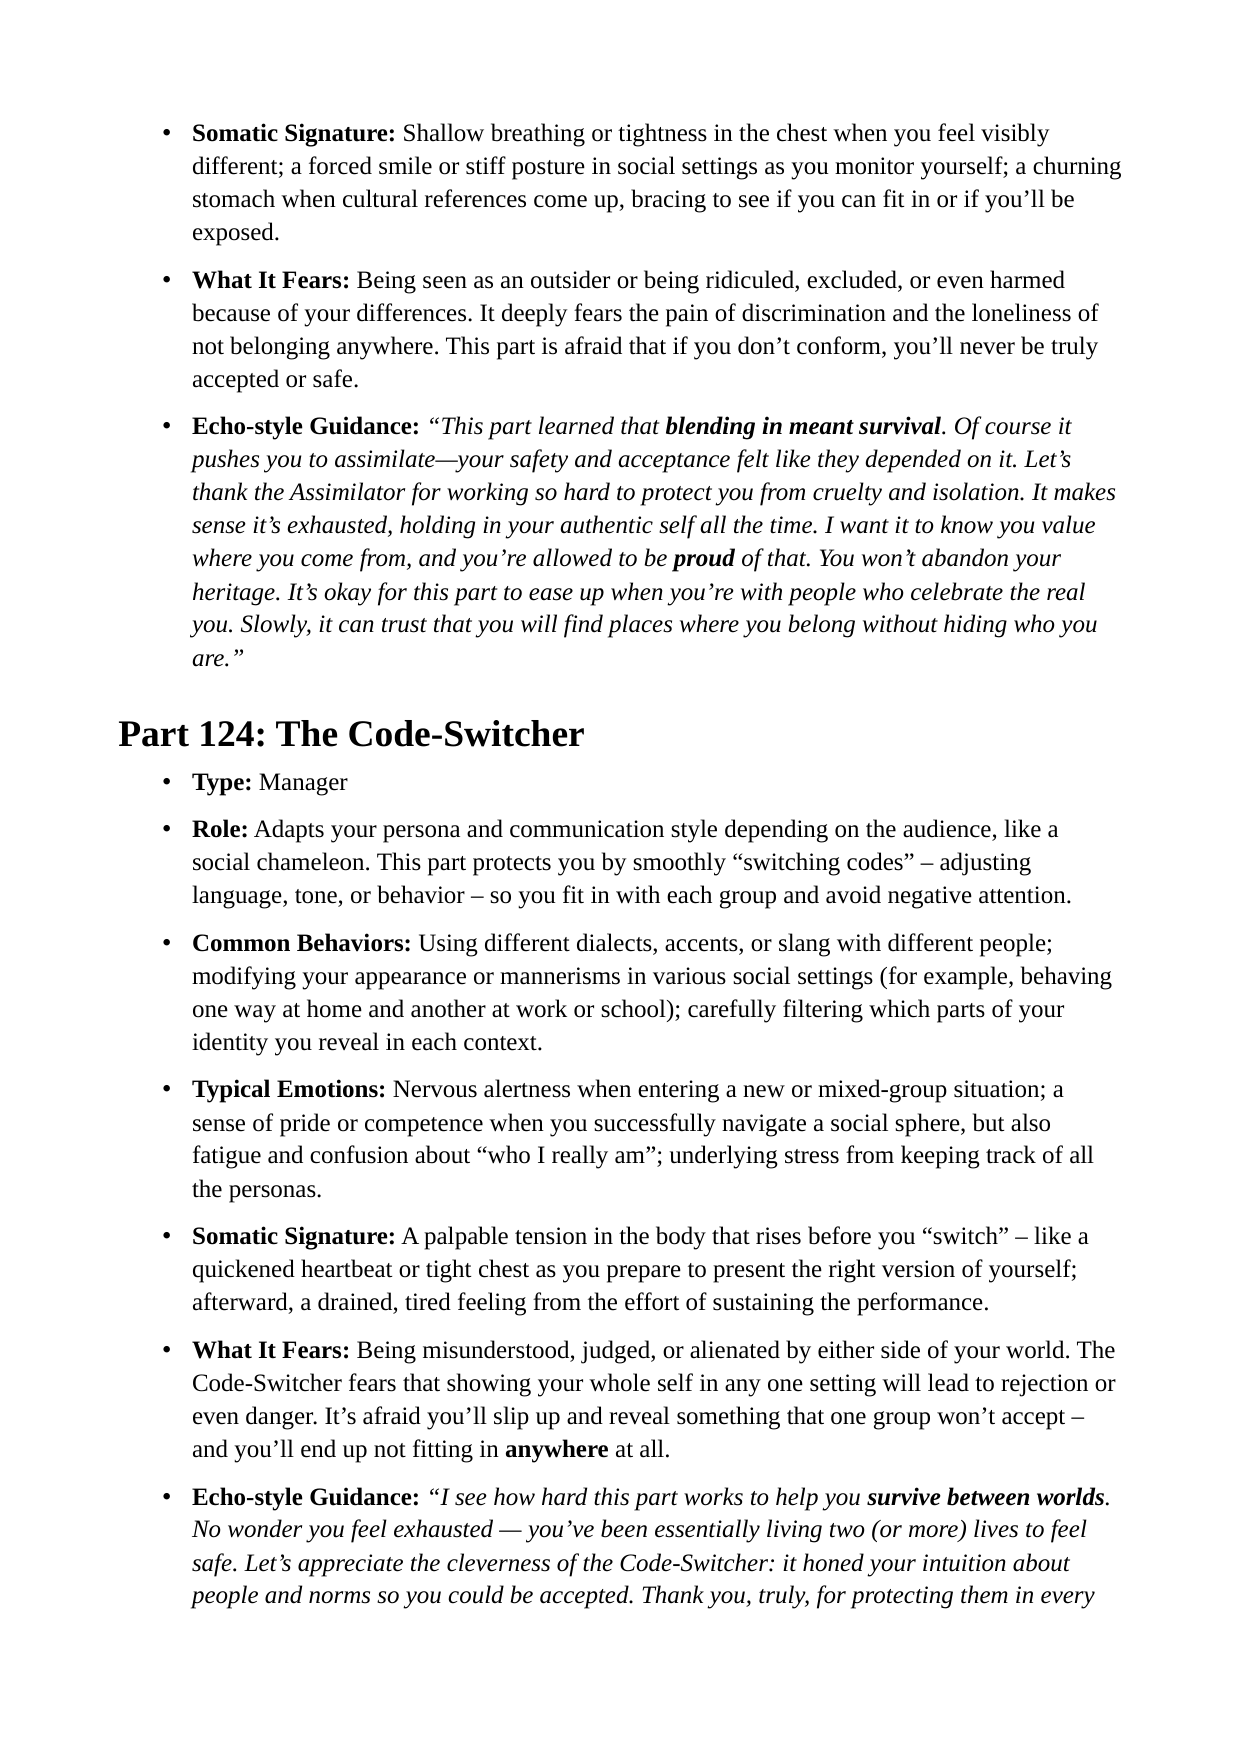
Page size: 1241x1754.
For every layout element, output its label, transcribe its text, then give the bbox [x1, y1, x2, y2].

list Somatic Signature: A palpable tension in the body that rises before you “switch” – like a quickened heartbeat or tight chest as you prepare to present the right version of yourself; afterward, a drained, tired feeling from the effort of sustaining the performance. [162, 1221, 1122, 1316]
list Echo-style Guidance: “This part learned that blending in meant survival. Of course it pushes you to assimilate—your safety and acceptance felt like they depended on it. Let’s thank the Assimilator for working so hard to protect you from cruelty and isolation. It makes sense it’s exhausted, holding in your authentic self all the time. I want it to know you value where you come from, and you’re allowed to be proud of that. You won’t abandon your heritage. It’s okay for this part to ease up when you’re with people who celebrate the real you. Slowly, it can trust that you will find places where you belong without hiding who you are.” [162, 411, 1122, 671]
list Type: Manager [162, 767, 1122, 795]
list Role: Adapts your persona and communication style depending on the audience, like a social chameleon. This part protects you by smoothly “switching codes” – adjusting language, tone, or behavior – so you fit in with each group and avoid negative attention. [162, 814, 1122, 909]
list Typical Emotions: Nervous alertness when entering a new or mixed-group situation; a sense of pride or competence when you successfully navigate a social sphere, but also fatigue and confusion about “who I really am”; underlying stress from keeping track of all the personas. [162, 1074, 1122, 1202]
subtitle Part 124: The Code-Switcher [118, 711, 1122, 754]
list Common Behaviors: Using different dialects, accents, or slang with different people; modifying your appearance or mannerisms in various social settings (for example, behaving one way at home and another at work or school); carefully filtering which parts of your identity you reveal in each context. [162, 928, 1122, 1056]
list What It Fears: Being seen as an outsider or being ridiculed, excluded, or even harmed because of your differences. It deeply fears the pain of discrimination and the loneliness of not belonging anywhere. This part is afraid that if you don’t conform, you’ll never be truly accepted or safe. [162, 265, 1122, 393]
list Echo-style Guidance: “I see how hard this part works to help you survive between worlds. No wonder you feel exhausted — you’ve been essentially living two (or more) lives to feel safe. Let’s appreciate the cleverness of the Code-Switcher: it honed your intuition about people and norms so you could be accepted. Thank you, truly, for protecting them in every [162, 1482, 1122, 1609]
list Somatic Signature: Shallow breathing or tightness in the chest when you feel visibly different; a forced smile or stiff posture in social settings as you monitor yourself; a churning stomach when cultural references come up, bracing to see if you can fit in or if you’ll be exposed. [162, 118, 1122, 246]
list What It Fears: Being misunderstood, judged, or alienated by either side of your world. The Code-Switcher fears that showing your whole self in any one setting will lead to rejection or even danger. It’s afraid you’ll slip up and reveal something that one group won’t accept – and you’ll end up not fitting in anywhere at all. [162, 1335, 1122, 1463]
